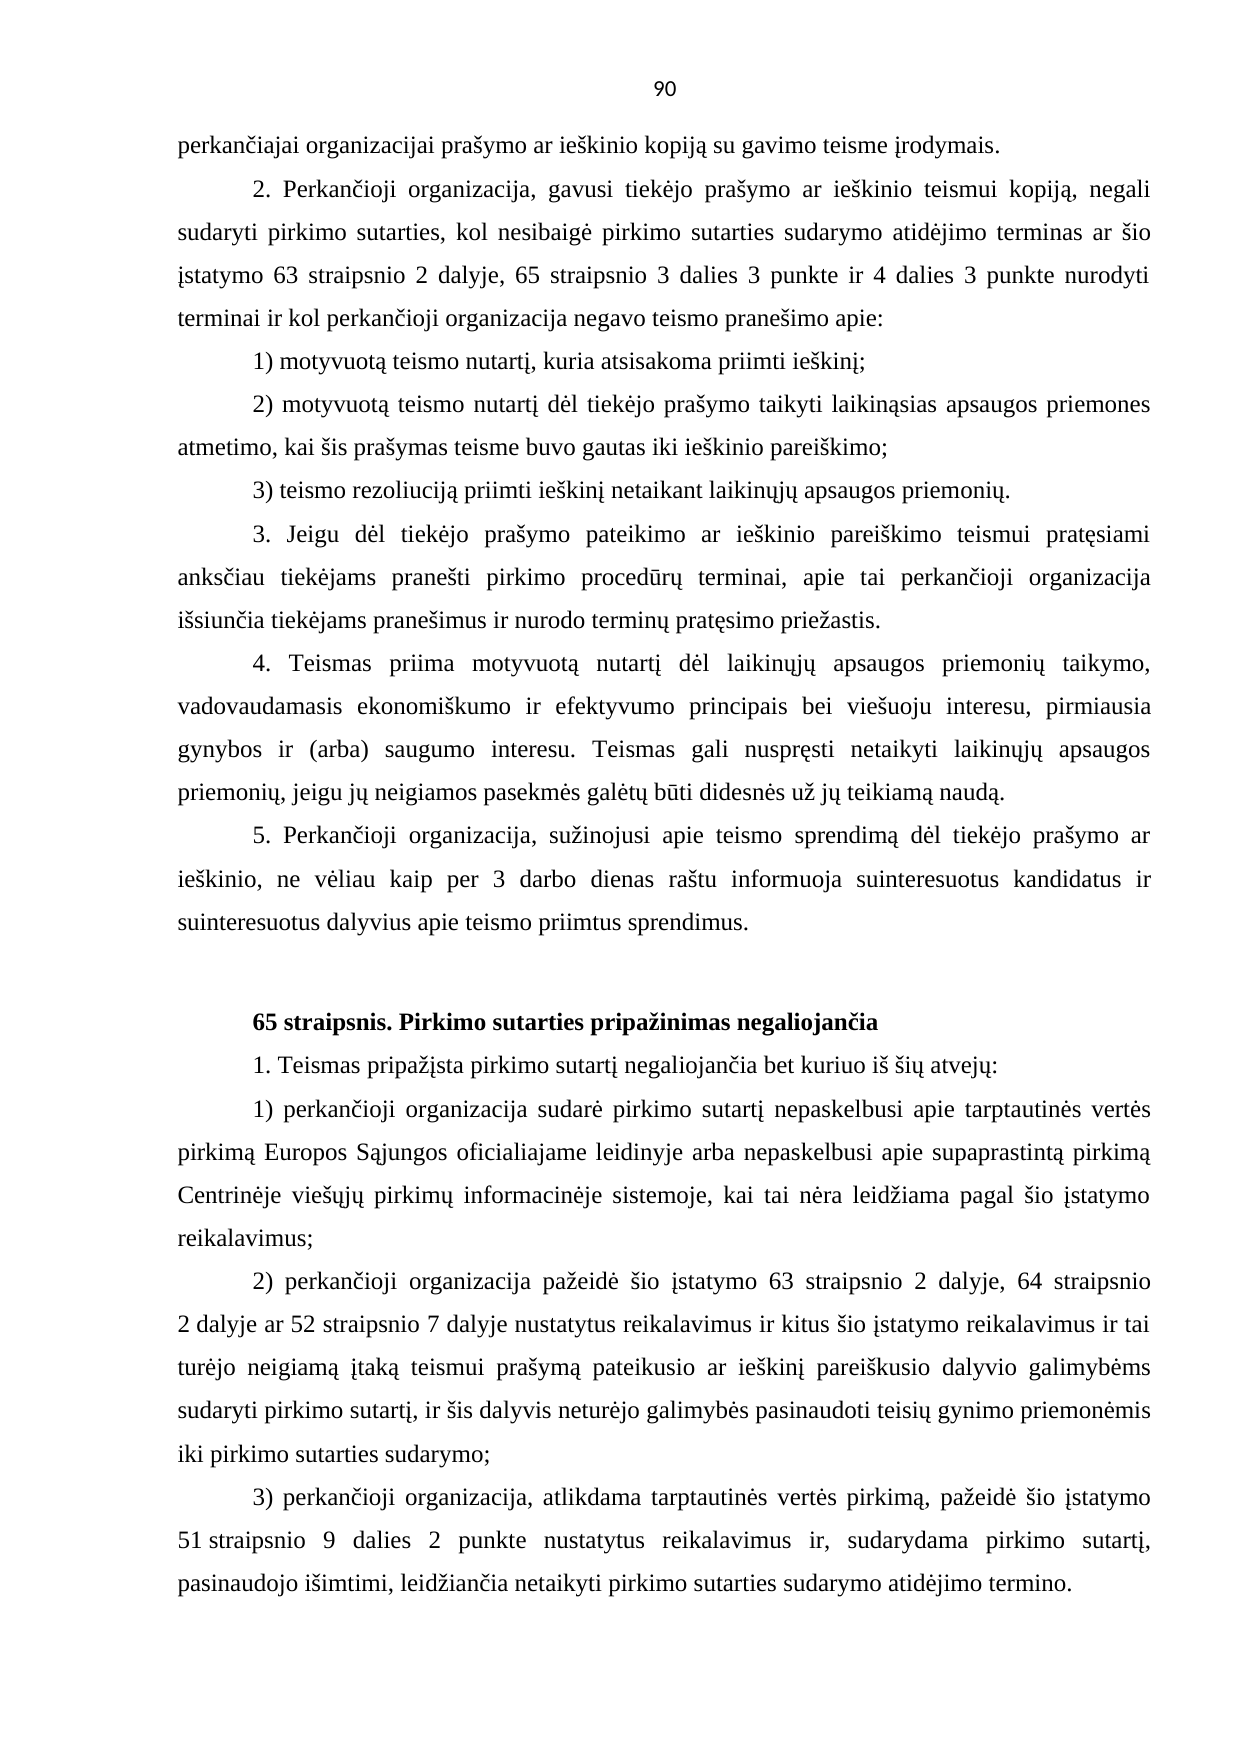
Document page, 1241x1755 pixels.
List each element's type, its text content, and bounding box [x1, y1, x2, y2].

text 2) motyvuotą teismo nutartį dėl tiekėjo prašymo taikyti laikinąsias apsaugos priemones atmetimo, kai šis prašymas teisme buvo gautas iki ieškinio pareiškimo; [177, 389, 1152, 461]
text 1) perkančioji organizacija sudarė pirkimo sutartį nepaskelbusi apie tarptautinės vertės pirkimą Europos Sąjungos oficialiajame leidinyje arba nepaskelbusi apie supaprastintą pirkimą Centrinėje viešųjų pirkimų informacinėje sistemoje, kai tai nėra leidžiama pagal šio įstatymo reikalavimus; [177, 1094, 1152, 1252]
text perkančiajai organizacijai prašymo ar ieškinio kopiją su gavimo teisme įrodymais. [177, 131, 1152, 159]
text 1. Teismas pripažįsta pirkimo sutartį negaliojančia bet kuriuo iš šių atvejų: [177, 1051, 1152, 1079]
text 65 straipsnis. Pirkimo sutarties pripažinimas negaliojančia [177, 1007, 1152, 1036]
text 3) perkančioji organizacija, atlikdama tarptautinės vertės pirkimą, pažeidė šio įstatymo 51 straipsnio 9 dalies 2 punkte nustatytus reikalavimus ir, sudarydama pirkimo sutartį, pasinaudojo išimtimi, leidžiančia netaikyti pirkimo sutarties sudarymo atidėjimo termino. [177, 1482, 1152, 1597]
text 1) motyvuotą teismo nutartį, kuria atsisakoma priimti ieškinį; [177, 346, 1152, 375]
text 2) perkančioji organizacija pažeidė šio įstatymo 63 straipsnio 2 dalyje, 64 straipsnio 2 dalyje ar 52 straipsnio 7 dalyje nustatytus reikalavimus ir kitus šio įstatymo reikalavimus ir tai turėjo neigiamą įtaką teismui prašymą pateikusio ar ieškinį pareiškusio dalyvio galimybėms sudaryti pirkimo sutartį, ir šis dalyvis neturėjo galimybės pasinaudoti teisių gynimo priemonėmis iki pirkimo sutarties sudarymo; [177, 1266, 1152, 1467]
text 2. Perkančioji organizacija, gavusi tiekėjo prašymo ar ieškinio teismui kopiją, negali sudaryti pirkimo sutarties, kol nesibaigė pirkimo sutarties sudarymo atidėjimo terminas ar šio įstatymo 63 straipsnio 2 dalyje, 65 straipsnio 3 dalies 3 punkte ir 4 dalies 3 punkte nurodyti terminai ir kol perkančioji organizacija negavo teismo pranešimo apie: [177, 174, 1152, 332]
text 5. Perkančioji organizacija, sužinojusi apie teismo sprendimą dėl tiekėjo prašymo ar ieškinio, ne vėliau kaip per 3 darbo dienas raštu informuoja suinteresuotus kandidatus ir suinteresuotus dalyvius apie teismo priimtus sprendimus. [177, 821, 1152, 936]
text 4. Teismas priima motyvuotą nutartį dėl laikinųjų apsaugos priemonių taikymo, vadovaudamasis ekonomiškumo ir efektyvumo principais bei viešuoju interesu, pirmiausia gynybos ir (arba) saugumo interesu. Teismas gali nuspręsti netaikyti laikinųjų apsaugos priemonių, jeigu jų neigiamos pasekmės galėtų būti didesnės už jų teikiamą naudą. [177, 648, 1152, 806]
text 3. Jeigu dėl tiekėjo prašymo pateikimo ar ieškinio pareiškimo teismui pratęsiami anksčiau tiekėjams pranešti pirkimo procedūrų terminai, apie tai perkančioji organizacija išsiunčia tiekėjams pranešimus ir nurodo terminų pratęsimo priežastis. [177, 519, 1152, 634]
text 3) teismo rezoliuciją priimti ieškinį netaikant laikinųjų apsaugos priemonių. [177, 476, 1152, 504]
